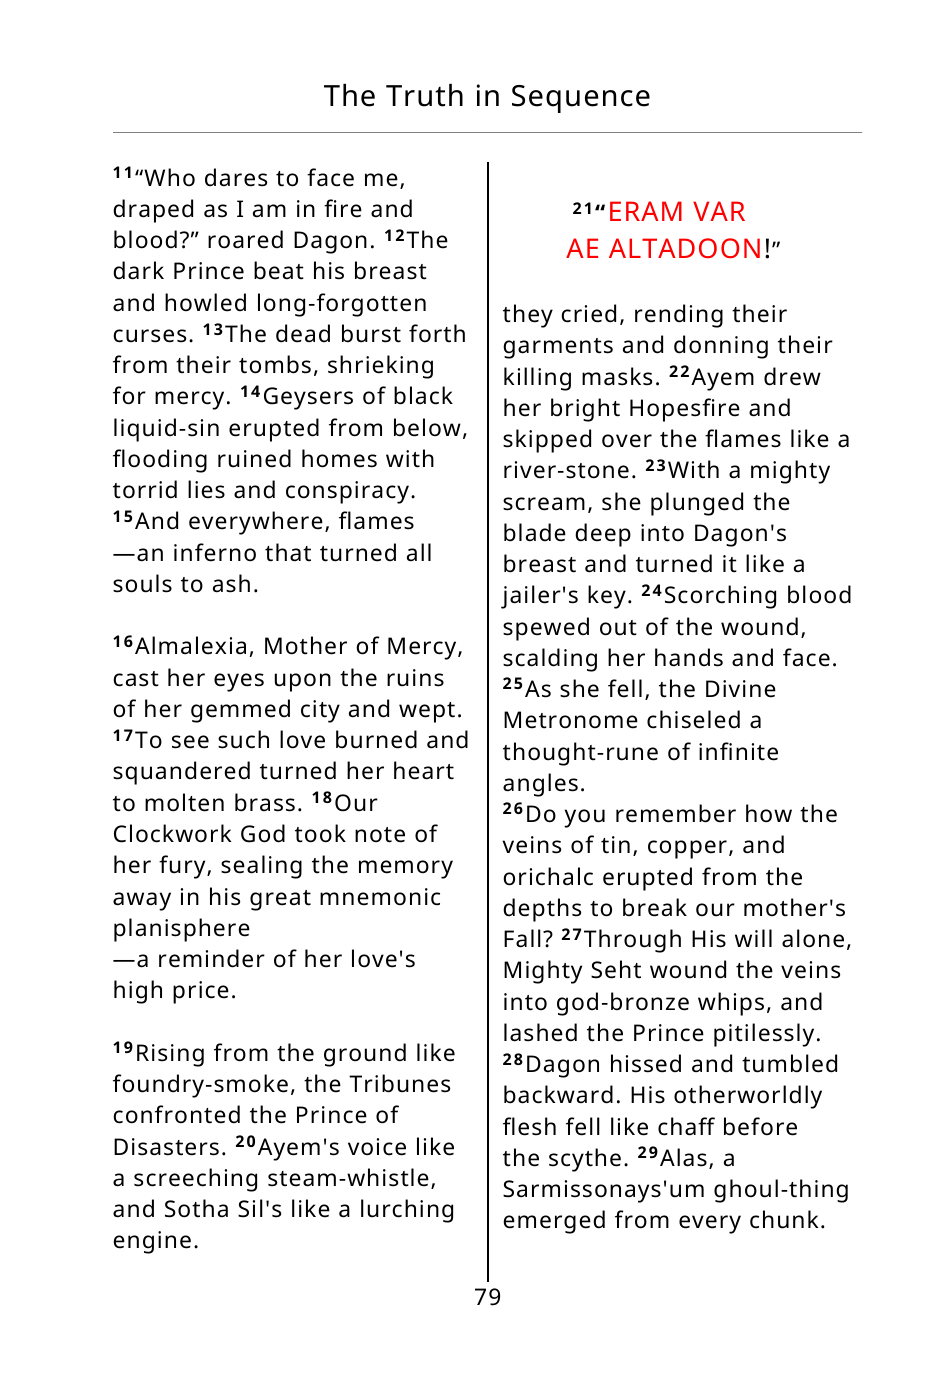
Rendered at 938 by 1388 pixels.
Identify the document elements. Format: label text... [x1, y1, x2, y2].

text 16Almalexia, Mother of Mercy, cast her eyes upon the ruins of her gemmed city and wept. 17To see such love burned and squandered turned her heart to molten brass. 18Our Clockwork God took note of her fury, sealing the memory away in his great mnemonic planisphere —a reminder of her love's high price. [112, 630, 472, 1005]
text The Truth in Sequence [112, 75, 862, 115]
text 19Rising from the ground like foundry-smoke, the Tribunes confronted the Prince of Disasters. 20Ayem's voice like a screeching steam-whistle, and Sotha Sil's like a lurching engine. [112, 1037, 472, 1255]
text 11“Who dares to face me, draped as I am in fire and blood?” roared Dagon. 12The dark Prince beat his breast and howled long-forgotten curses. 13The dead burst forth from their tombs, shrieking for mercy. 14Geysers of black liquid-sin erupted from below, flooding ruined homes with torrid lies and conspiracy. 15And everywhere, flames —an inferno that turned all souls to ash. [112, 162, 472, 599]
text they cried, rending their garments and donning their killing masks. 22Ayem drew her bright Hopesfire and skipped over the flames like a river-stone. 23With a mighty scream, she plunged the blade deep into Dagon's breast and turned it like a jailer's key. 24Scorching blood spewed out of the wound, scalding her hands and face. 25As she fell, the Divine Metronome chiseled a thought-rune of infinite angles. 26Do you remember how the veins of tin, copper, and orichalc erupted from the depths to break our mother's Fall? 27Through His will alone, Mighty Seht wound the veins into god-bronze whips, and lashed the Prince pitilessly. 28Dagon hissed and tumbled backward. His otherworldly flesh fell like chaff before the scythe. 29Alas, a Sarmissonays'um ghoul-thing emerged from every chunk. [502, 298, 862, 1235]
text 21“ERAM VAR [502, 193, 816, 230]
text AE ALTADOON!” [502, 230, 844, 267]
